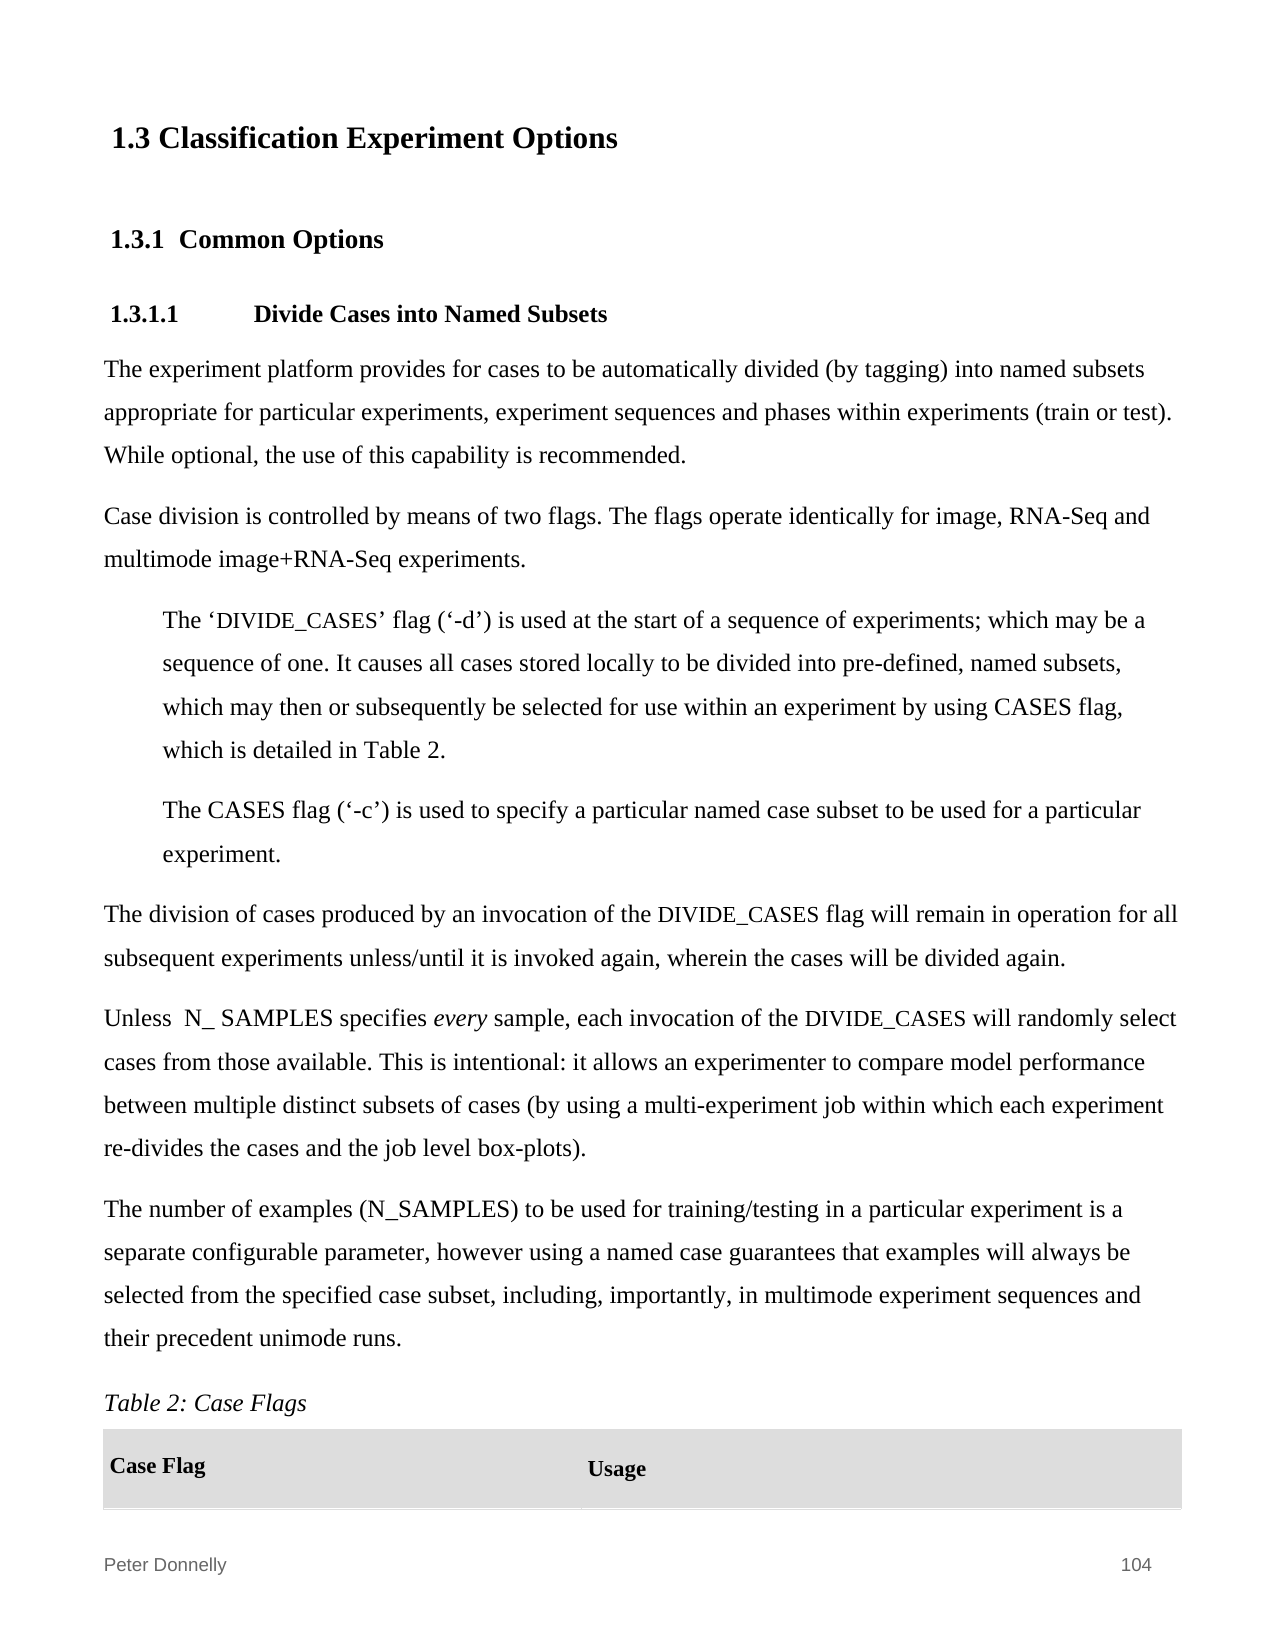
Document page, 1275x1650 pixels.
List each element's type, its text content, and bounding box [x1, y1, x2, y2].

text Case division is controlled by means of two flags. The flags operate identically for image, RNA-Seq and multimode image+RNA-Seq experiments. [103, 501, 1181, 573]
text The division of cases produced by an invocation of the DIVIDE_CASES flag will remain in operation for all subsequent experiments unless/until it is invoked again, wherein the cases will be divided again. [103, 899, 1181, 971]
text The number of examples (N_SAMPLES) to be used for training/testing in a particular experiment is a separate configurable parameter, however using a named case guarantees that examples will always be selected from the specified case subset, including, importantly, in multimode experiment sequences and their precedent unimode runs. [103, 1194, 1181, 1352]
text Table 2: Case Flags [103, 1388, 1181, 1416]
text The CASES flag (‘-c’) is used to specify a particular named case subset to be used for a particular experiment. [162, 796, 1181, 867]
text The ‘DIVIDE_CASES’ flag (‘-d’) is used at the start of a sequence of experiments; which may be a sequence of one. It causes all cases stored locally to be divided into pre-defined, named subsets, which may then or subsequently be selected for use within an experiment by using CASES flag, which is detailed in Table 2. [162, 605, 1181, 763]
table_header Usage [582, 1430, 1181, 1508]
subtitle Classification Experiment Options [103, 120, 1181, 156]
text The experiment platform provides for cases to be automatically divided (by tagging) into named subsets appropriate for particular experiments, experiment sequences and phases within experiments (train or test). While optional, the use of this capability is recommended. [103, 354, 1181, 469]
subtitle Divide Cases into Named Subsets [103, 299, 1181, 328]
table_header Case Flag [104, 1430, 581, 1508]
subtitle Common Options [103, 224, 1181, 255]
text Unless N_ SAMPLES specifies every sample, each invocation of the DIVIDE_CASES will randomly select cases from those available. This is intentional: it allows an experimenter to compare model performance between multiple distinct subsets of cases (by using a multi-experiment job within which each experiment re-divides the cases and the job level box-plots). [103, 1003, 1181, 1162]
